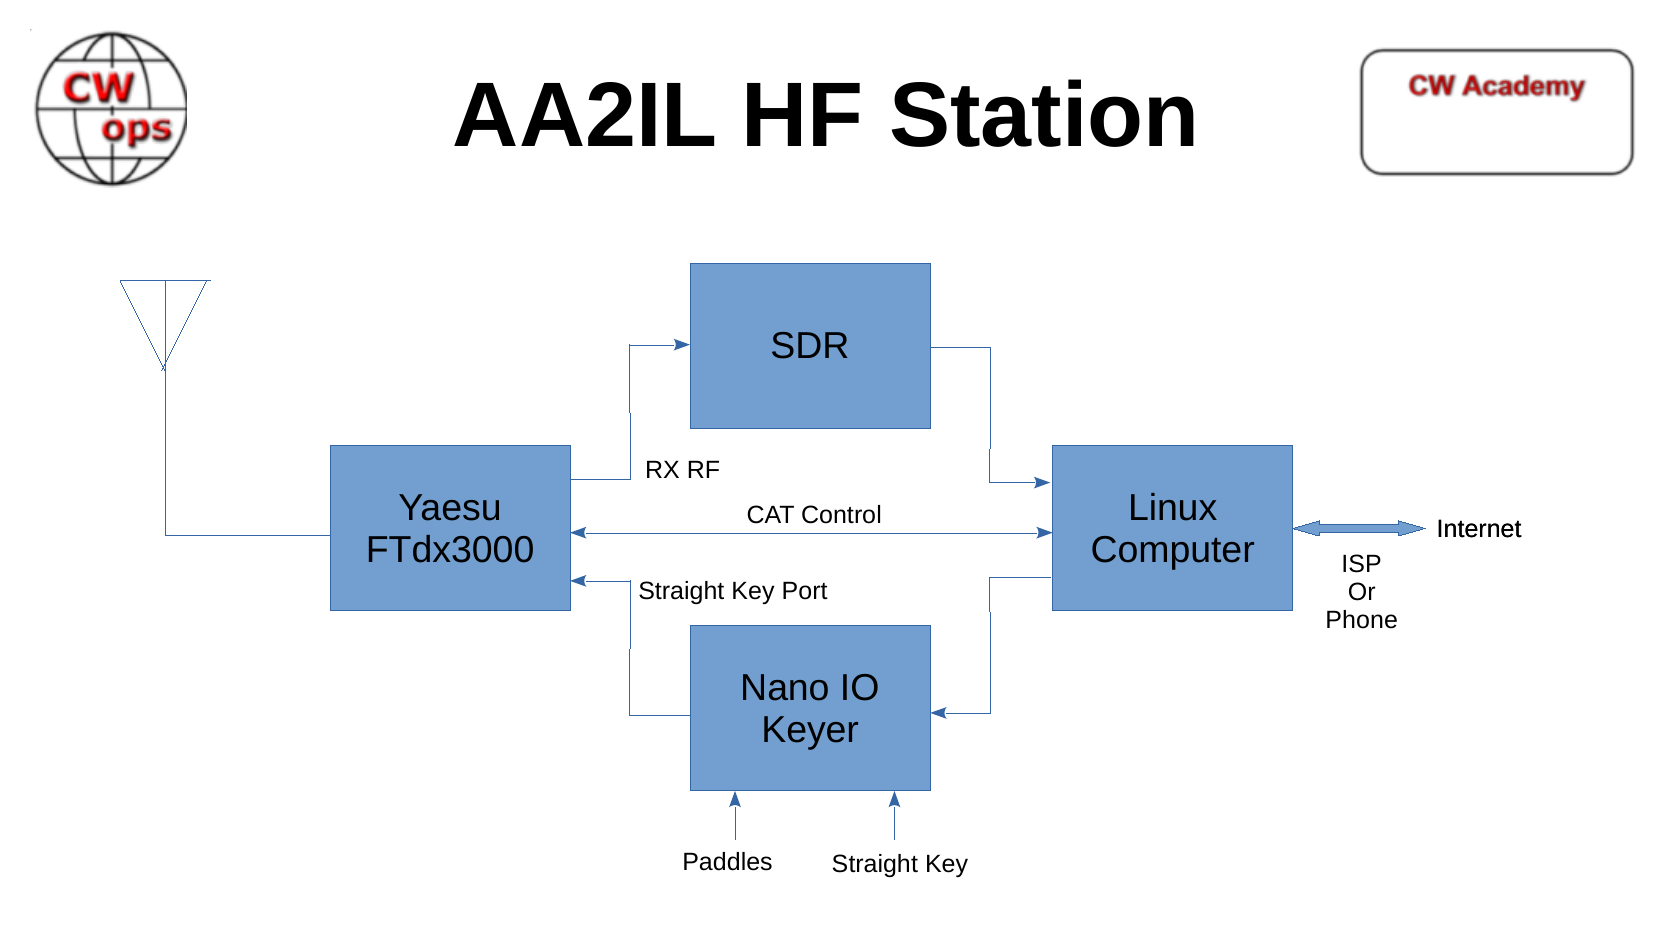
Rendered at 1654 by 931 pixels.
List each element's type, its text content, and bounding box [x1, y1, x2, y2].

text_box [1292, 520, 1421, 536]
title AA2IL HF Station [82, 37, 1571, 193]
text_box Nano IO Keyer [690, 625, 931, 791]
picture [30, 29, 187, 194]
text_box RX RF [630, 448, 751, 491]
text_box Paddles [660, 840, 796, 883]
text_box Straight Key Port [623, 569, 865, 612]
text_box CAT Control [731, 493, 901, 536]
text_box Straight Key [810, 842, 991, 886]
picture [1571, 37, 1640, 186]
text_box ISP Or Phone [1301, 542, 1422, 641]
text_box Linux Computer [1052, 445, 1293, 611]
text_box SDR [690, 263, 931, 429]
text_box Internet [1421, 507, 1542, 551]
text_box Yaesu FTdx3000 [330, 445, 571, 611]
